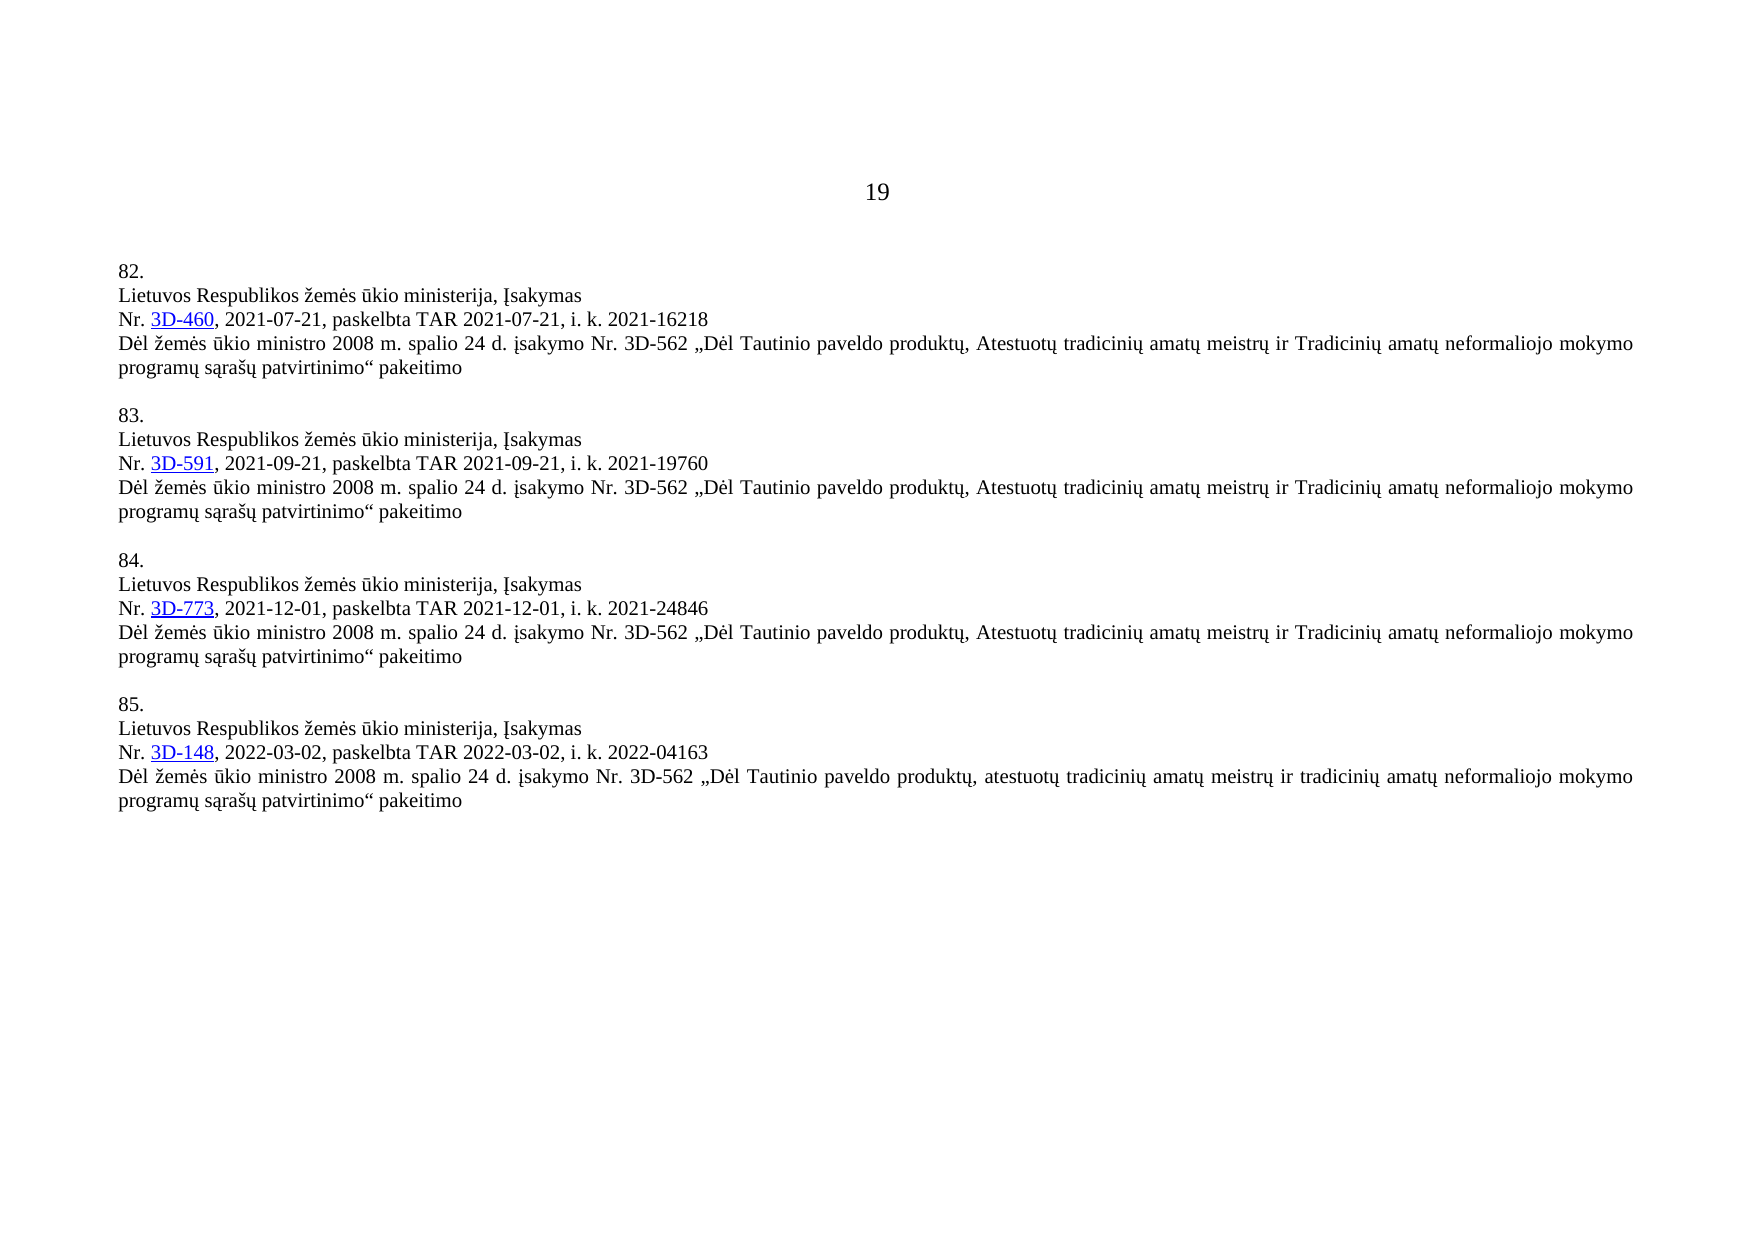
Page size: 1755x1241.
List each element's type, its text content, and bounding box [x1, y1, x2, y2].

text Dėl žemės ūkio ministro 2008 m. spalio 24 d. įsakymo Nr. 3D-562 „Dėl Tautinio paveldo produktų, Atestuotų tradicinių amatų meistrų ir Tradicinių amatų neformaliojo mokymo programų sąrašų patvirtinimo“ pakeitimo [118, 620, 1636, 668]
text Nr. 3D-148, 2022-03-02, paskelbta TAR 2022-03-02, i. k. 2022-04163 [118, 740, 1636, 764]
text Dėl žemės ūkio ministro 2008 m. spalio 24 d. įsakymo Nr. 3D-562 „Dėl Tautinio paveldo produktų, Atestuotų tradicinių amatų meistrų ir Tradicinių amatų neformaliojo mokymo programų sąrašų patvirtinimo“ pakeitimo [118, 331, 1636, 379]
text 85. [118, 692, 1636, 716]
text Nr. 3D-773, 2021-12-01, paskelbta TAR 2021-12-01, i. k. 2021-24846 [118, 596, 1636, 620]
text Dėl žemės ūkio ministro 2008 m. spalio 24 d. įsakymo Nr. 3D-562 „Dėl Tautinio paveldo produktų, atestuotų tradicinių amatų meistrų ir tradicinių amatų neformaliojo mokymo programų sąrašų patvirtinimo“ pakeitimo [118, 764, 1636, 812]
text Lietuvos Respublikos žemės ūkio ministerija, Įsakymas [118, 283, 1636, 307]
text 84. [118, 547, 1636, 572]
text Nr. 3D-591, 2021-09-21, paskelbta TAR 2021-09-21, i. k. 2021-19760 [118, 451, 1636, 475]
text Dėl žemės ūkio ministro 2008 m. spalio 24 d. įsakymo Nr. 3D-562 „Dėl Tautinio paveldo produktų, Atestuotų tradicinių amatų meistrų ir Tradicinių amatų neformaliojo mokymo programų sąrašų patvirtinimo“ pakeitimo [118, 475, 1636, 523]
text Lietuvos Respublikos žemės ūkio ministerija, Įsakymas [118, 427, 1636, 451]
text Lietuvos Respublikos žemės ūkio ministerija, Įsakymas [118, 572, 1636, 596]
text Nr. 3D-460, 2021-07-21, paskelbta TAR 2021-07-21, i. k. 2021-16218 [118, 307, 1636, 331]
text Lietuvos Respublikos žemės ūkio ministerija, Įsakymas [118, 716, 1636, 740]
text 82. [118, 259, 1636, 283]
text 83. [118, 403, 1636, 427]
